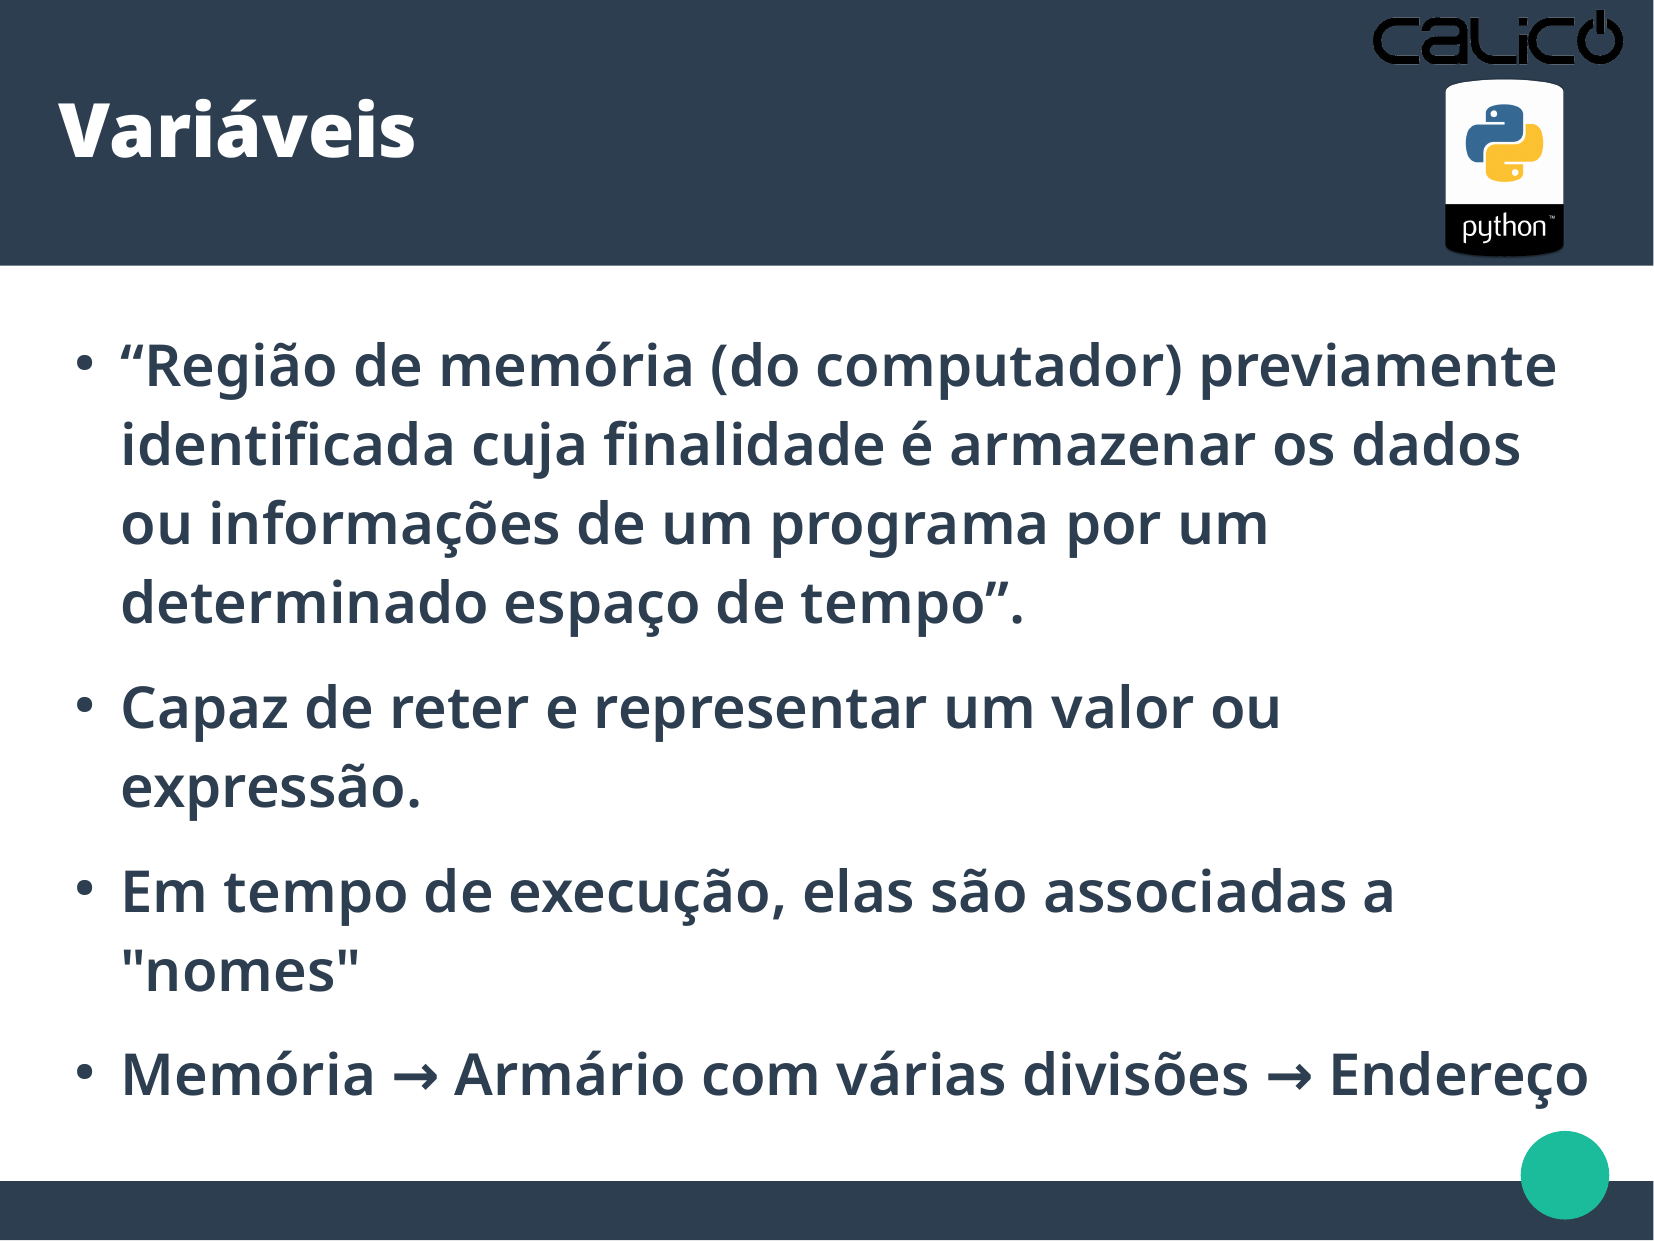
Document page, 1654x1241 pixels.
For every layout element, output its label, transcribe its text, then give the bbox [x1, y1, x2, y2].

list “Região de memória (do computador) previamente identificada cuja finalidade é armazenar os dados ou informações de um programa por um determinado espaço de tempo”. Capaz de reter e representar um valor ou expressão. Em tempo de execução, elas são associadas a "nomes" Memória → Armário com várias divisões → Endereço [59, 324, 1595, 1152]
picture [1364, 0, 1635, 259]
title Variáveis [59, 49, 1381, 207]
